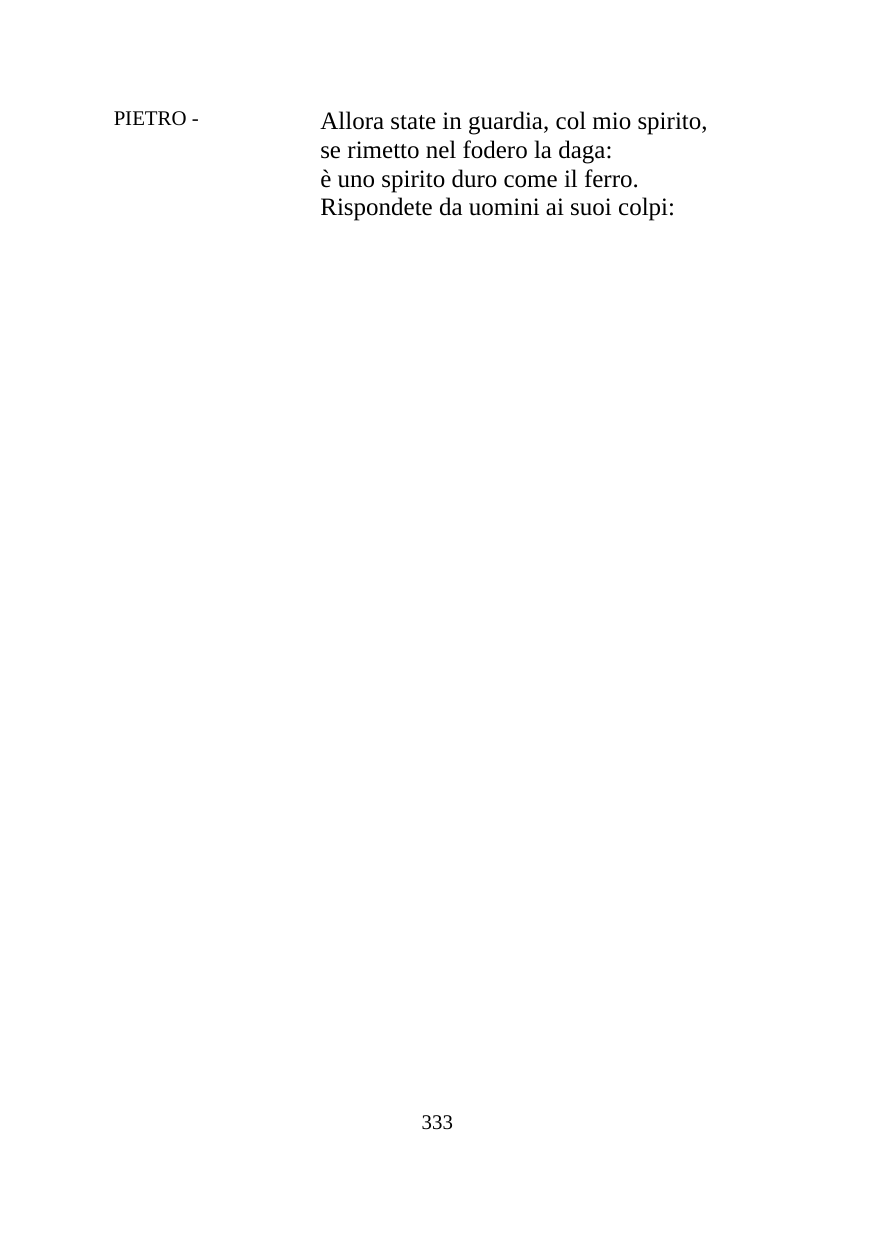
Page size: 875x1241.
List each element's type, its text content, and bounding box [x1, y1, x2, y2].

table_cell Allora state in guardia, col mio spirito, se rimetto nel fodero la daga: è uno spirito duro come il ferro. Rispondete da uomini ai suoi colpi: [313, 106, 768, 250]
table_cell PIETRO - [106, 106, 313, 250]
